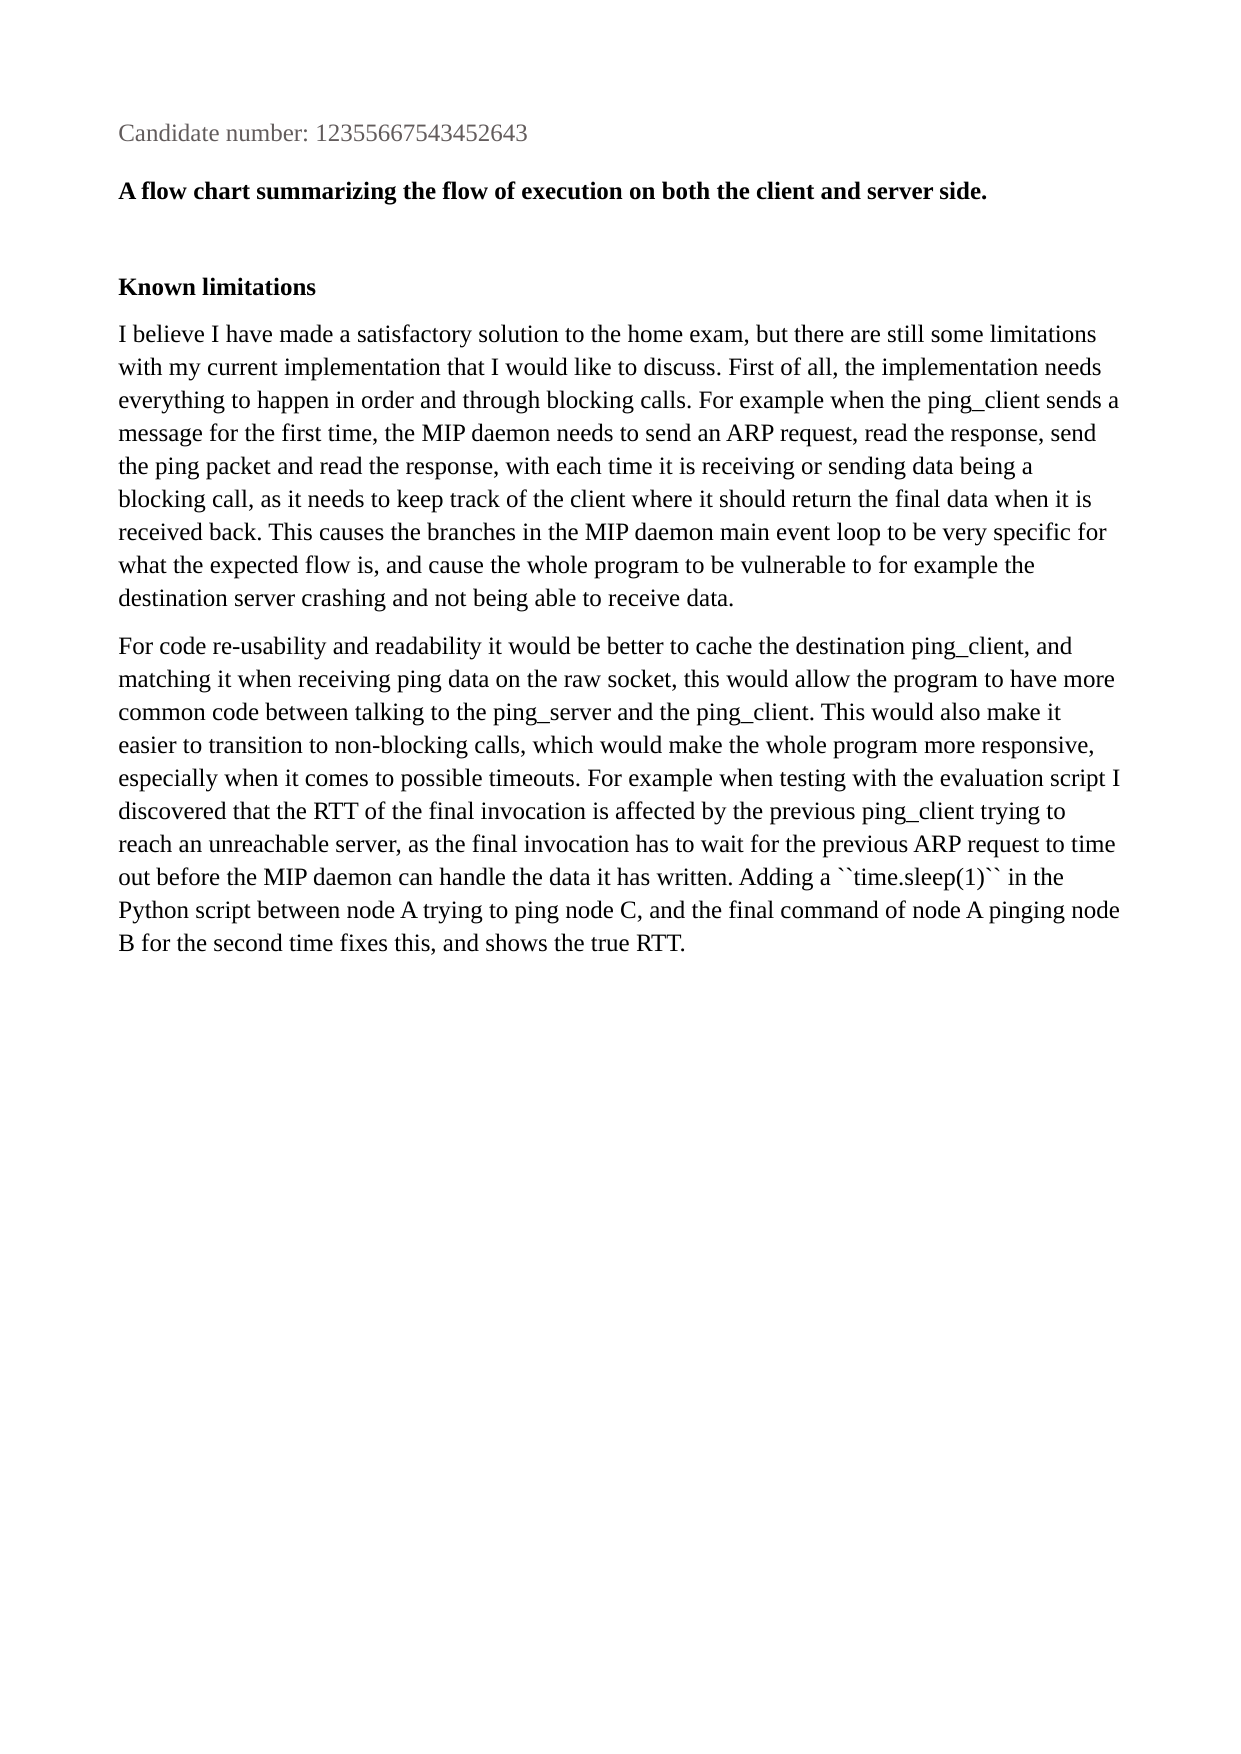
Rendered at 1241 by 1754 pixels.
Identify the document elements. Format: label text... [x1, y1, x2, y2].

text I believe I have made a satisfactory solution to the home exam, but there are still some limitations with my current implementation that I would like to discuss. First of all, the implementation needs everything to happen in order and through blocking calls. For example when the ping_client sends a message for the first time, the MIP daemon needs to send an ARP request, read the response, send the ping packet and read the response, with each time it is receiving or sending data being a blocking call, as it needs to keep track of the client where it should return the final data when it is received back. This causes the branches in the MIP daemon main event loop to be very specific for what the expected flow is, and cause the whole program to be vulnerable to for example the destination server crashing and not being able to receive data. [118, 319, 1122, 612]
text A flow chart summarizing the flow of execution on both the client and server side. [118, 176, 1122, 205]
text Known limitations [118, 272, 1122, 300]
text For code re-usability and readability it would be better to cache the destination ping_client, and matching it when receiving ping data on the raw socket, this would allow the program to have more common code between talking to the ping_server and the ping_client. This would also make it easier to transition to non-blocking calls, which would make the whole program more responsive, especially when it comes to possible timeouts. For example when testing with the evaluation script I discovered that the RTT of the final invocation is affected by the previous ping_client trying to reach an unreachable server, as the final invocation has to wait for the previous ARP request to time out before the MIP daemon can handle the data it has written. Adding a ``time.sleep(1)`` in the Python script between node A trying to ping node C, and the final command of node A pinging node B for the second time fixes this, and shows the true RTT. [118, 631, 1122, 957]
